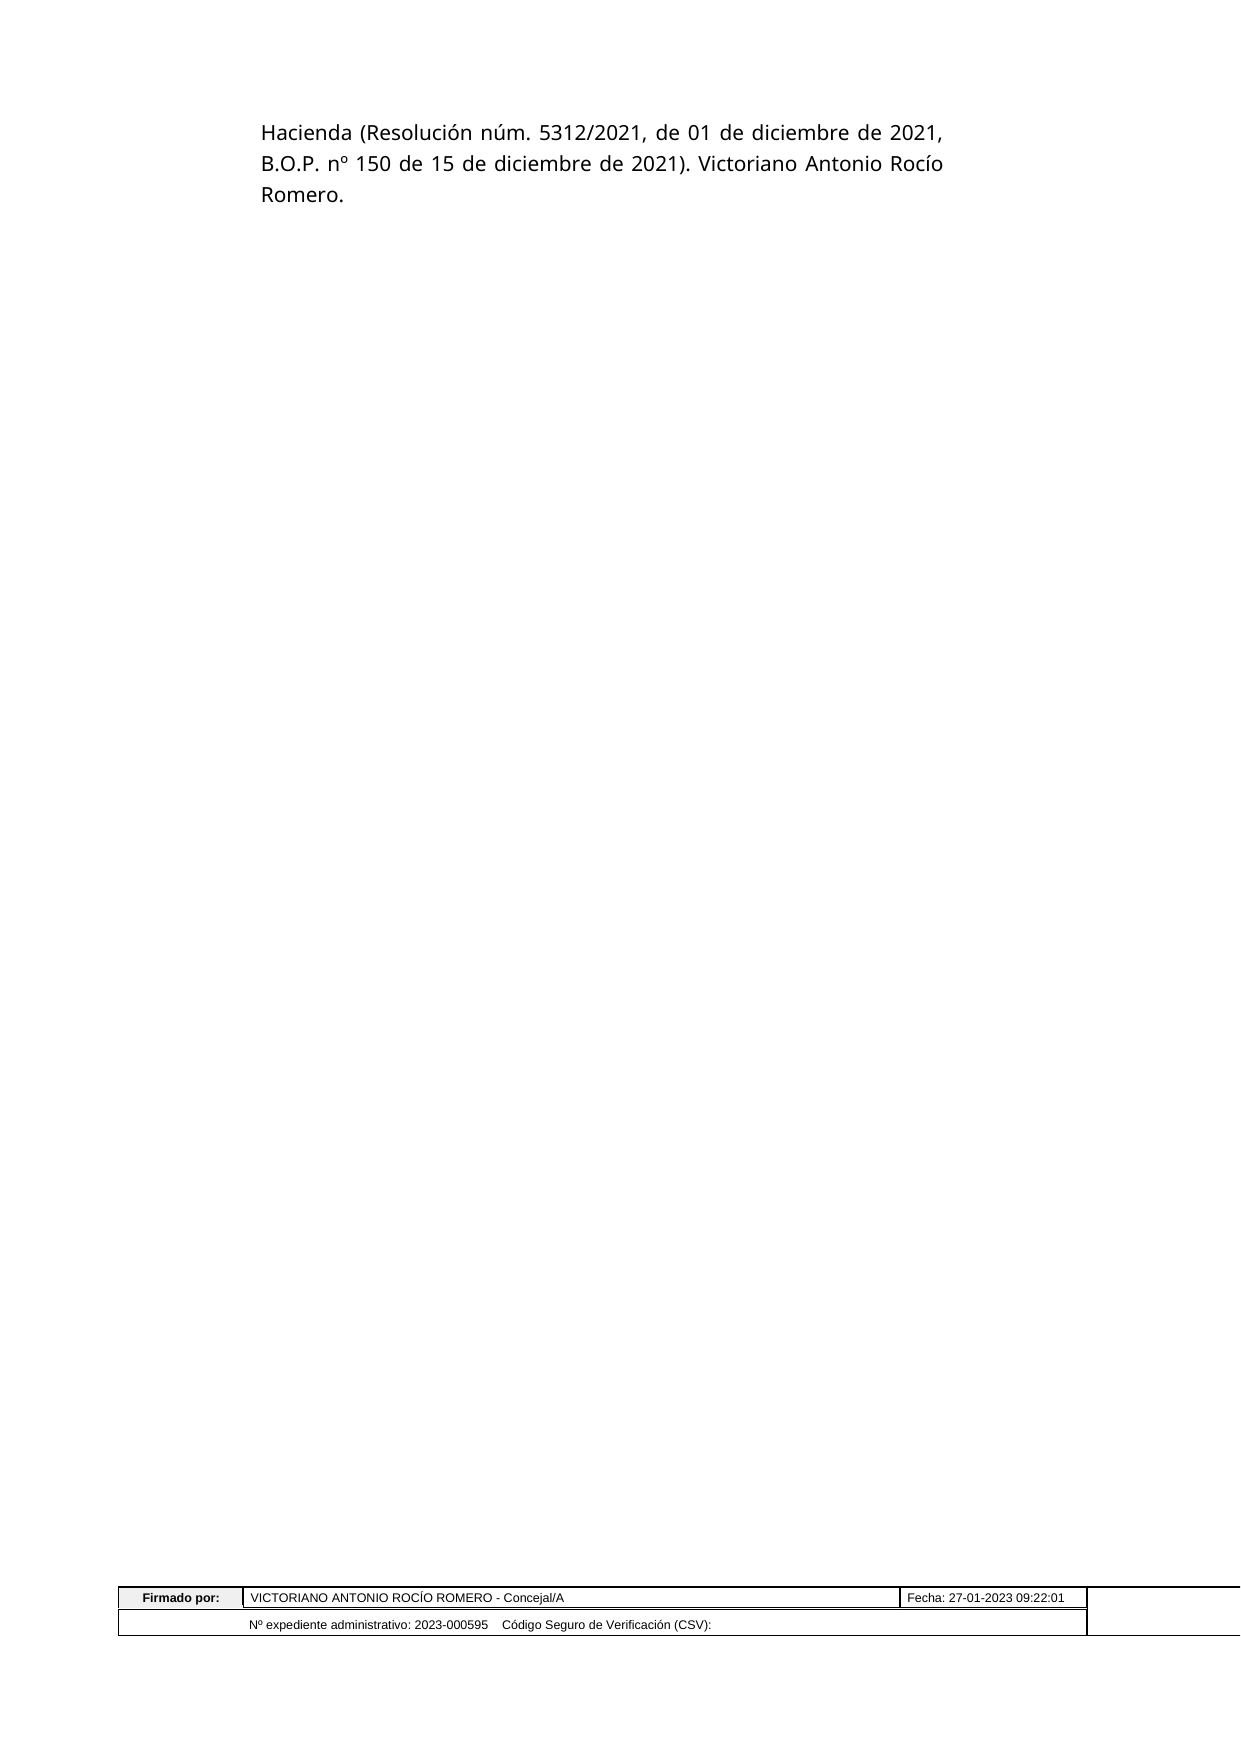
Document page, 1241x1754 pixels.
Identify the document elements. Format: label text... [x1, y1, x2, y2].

table_header Firmado por: [119, 1588, 242, 1605]
table_header Fecha: 27-01-2023 09:22:01 [901, 1588, 1086, 1607]
text Hacienda (Resolución núm. 5312/2021, de 01 de diciembre de 2021, B.O.P. nº 150 de 15 de diciembre de 2021). Victoriano Antonio Rocío Romero. [261, 118, 943, 209]
table_header VICTORIANO ANTONIO ROCÍO ROMERO - Concejal/A [244, 1588, 899, 1607]
table_header [1088, 1588, 1240, 1635]
table_cell Nº expediente administrativo: 2023-000595 Código Seguro de Verificación (CSV): [119, 1610, 1086, 1635]
